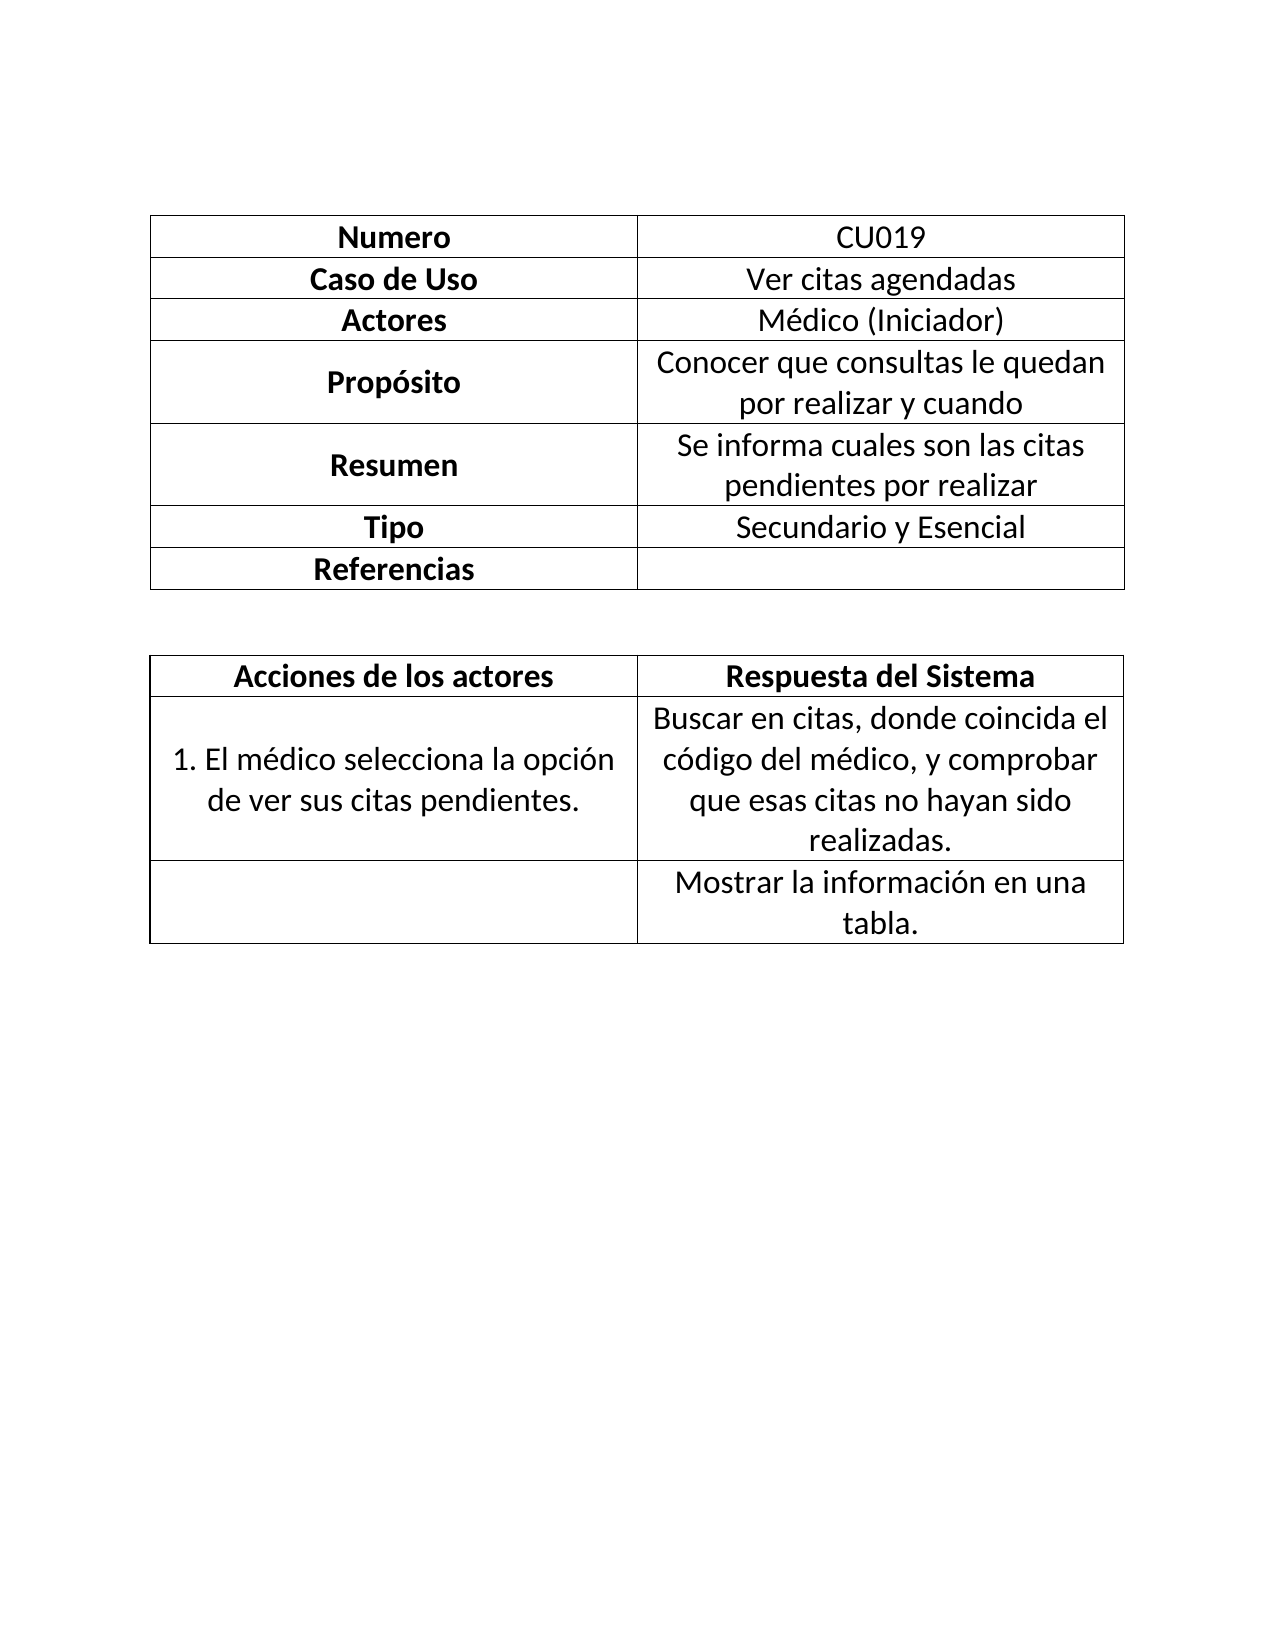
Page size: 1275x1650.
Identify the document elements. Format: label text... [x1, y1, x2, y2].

table_cell Propósito [151, 341, 637, 423]
table_cell Tipo [151, 506, 637, 547]
table_header CU019 [638, 216, 1124, 257]
table_cell Secundario y Esencial [638, 506, 1124, 547]
table_cell [638, 548, 1124, 589]
table_header Numero [151, 216, 637, 257]
table_cell Caso de Uso [151, 258, 637, 298]
table_cell Ver citas agendadas [638, 258, 1124, 298]
table_cell Referencias [151, 548, 637, 589]
table_cell Conocer que consultas le quedan por realizar y cuando [638, 341, 1124, 423]
table_cell Médico (Iniciador) [638, 299, 1124, 340]
table_cell Se informa cuales son las citas pendientes por realizar [638, 424, 1124, 505]
table_header Respuesta del Sistema [638, 656, 1123, 696]
table_cell Buscar en citas, donde coincida el código del médico, y comprobar que esas citas no hayan sido realizadas. [638, 697, 1123, 860]
table_cell Resumen [151, 424, 637, 505]
table_header Acciones de los actores [151, 656, 637, 696]
table_cell 1. El médico selecciona la opción de ver sus citas pendientes. [151, 697, 637, 860]
table_cell Mostrar la información en una tabla. [638, 861, 1123, 943]
table_cell Actores [151, 299, 637, 340]
table_cell [151, 861, 637, 943]
